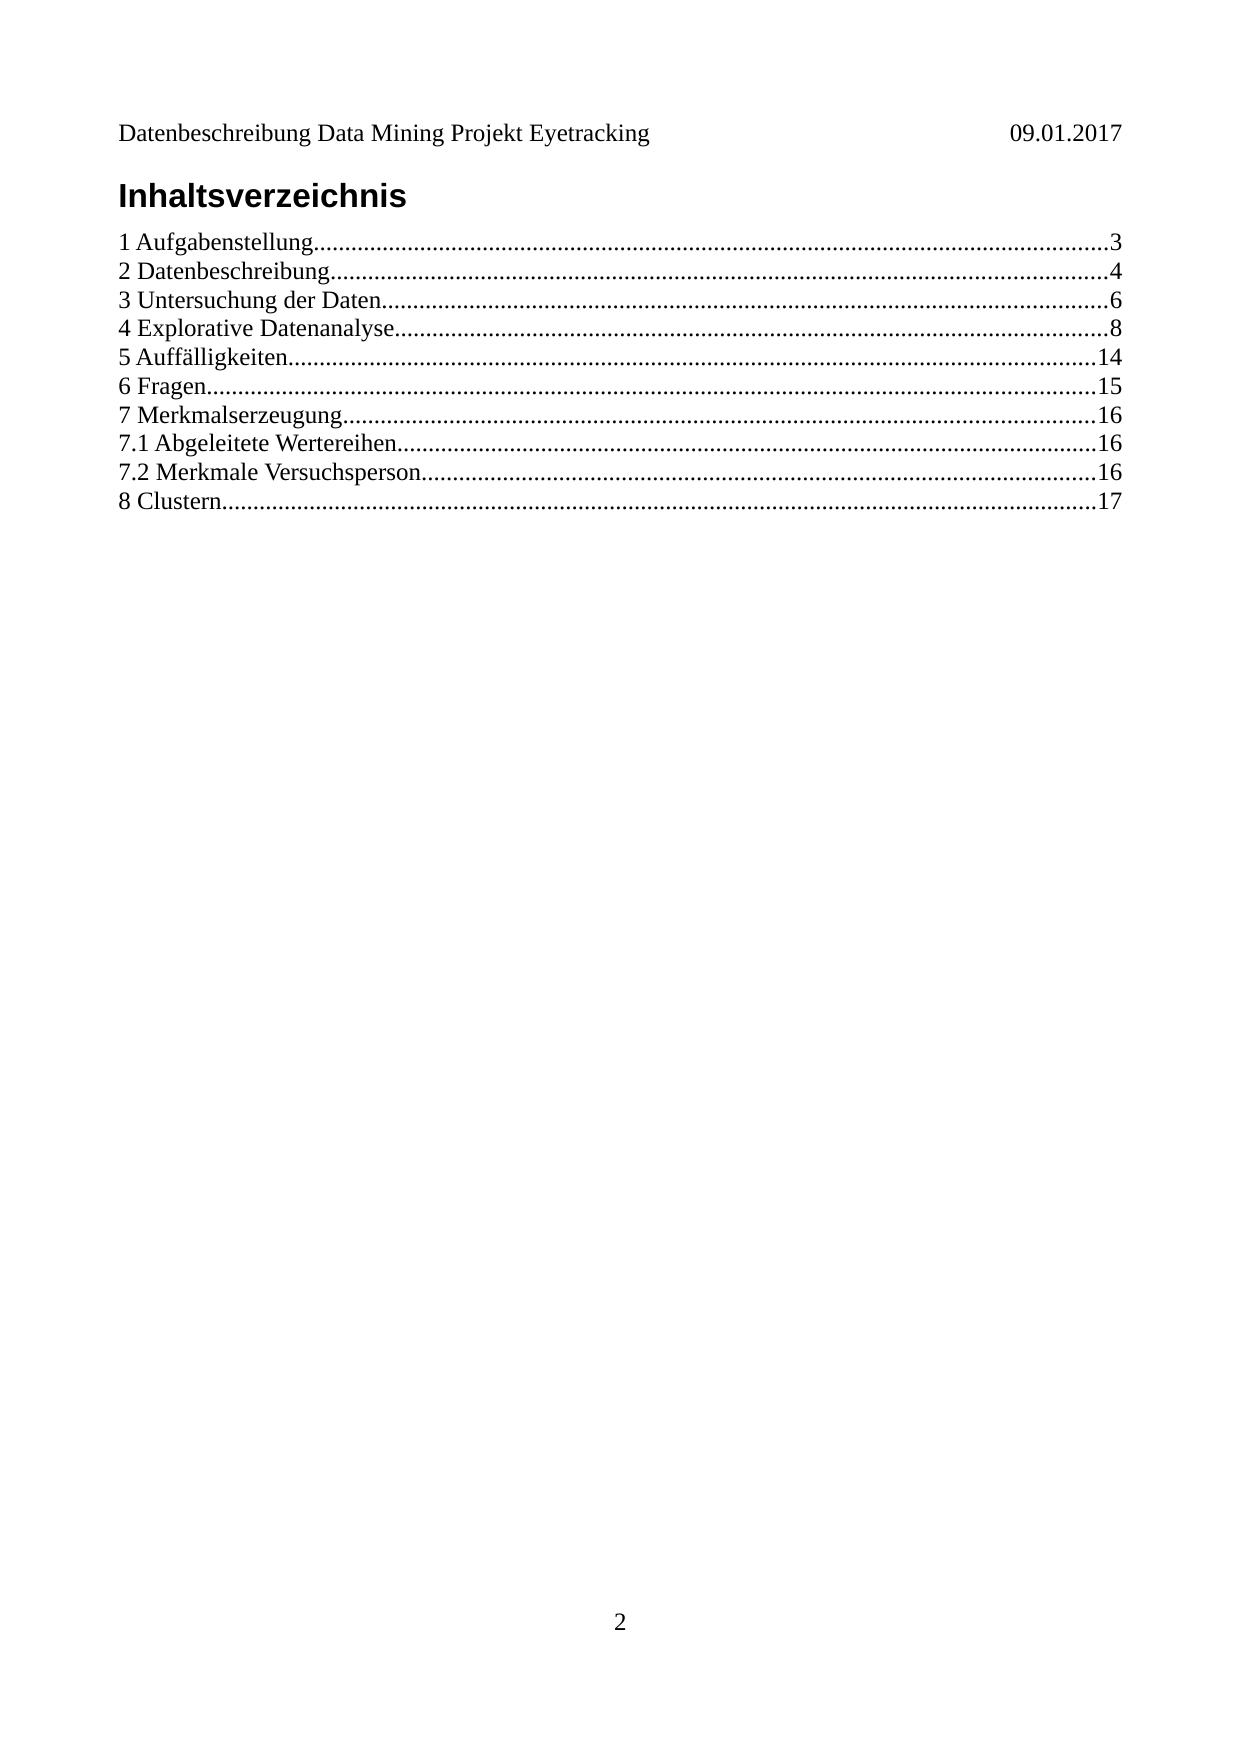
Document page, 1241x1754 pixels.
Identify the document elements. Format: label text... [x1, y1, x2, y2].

subtitle 7 Merkmalserzeugung 16 [118, 400, 1122, 428]
subtitle 6 Fragen 15 [118, 371, 1122, 400]
subtitle 2 Datenbeschreibung 4 [118, 256, 1122, 285]
subtitle 1 Aufgabenstellung 3 [118, 227, 1122, 256]
subtitle 4 Explorative Datenanalyse 8 [118, 313, 1122, 342]
subtitle 7.1 Abgeleitete Wertereihen 16 [118, 428, 1122, 457]
subtitle 5 Auffälligkeiten 14 [118, 342, 1122, 371]
subtitle 7.2 Merkmale Versuchsperson 16 [118, 457, 1122, 486]
subtitle Inhaltsverzeichnis [118, 176, 1122, 215]
subtitle 3 Untersuchung der Daten 6 [118, 285, 1122, 313]
subtitle 8 Clustern 17 [118, 486, 1122, 515]
